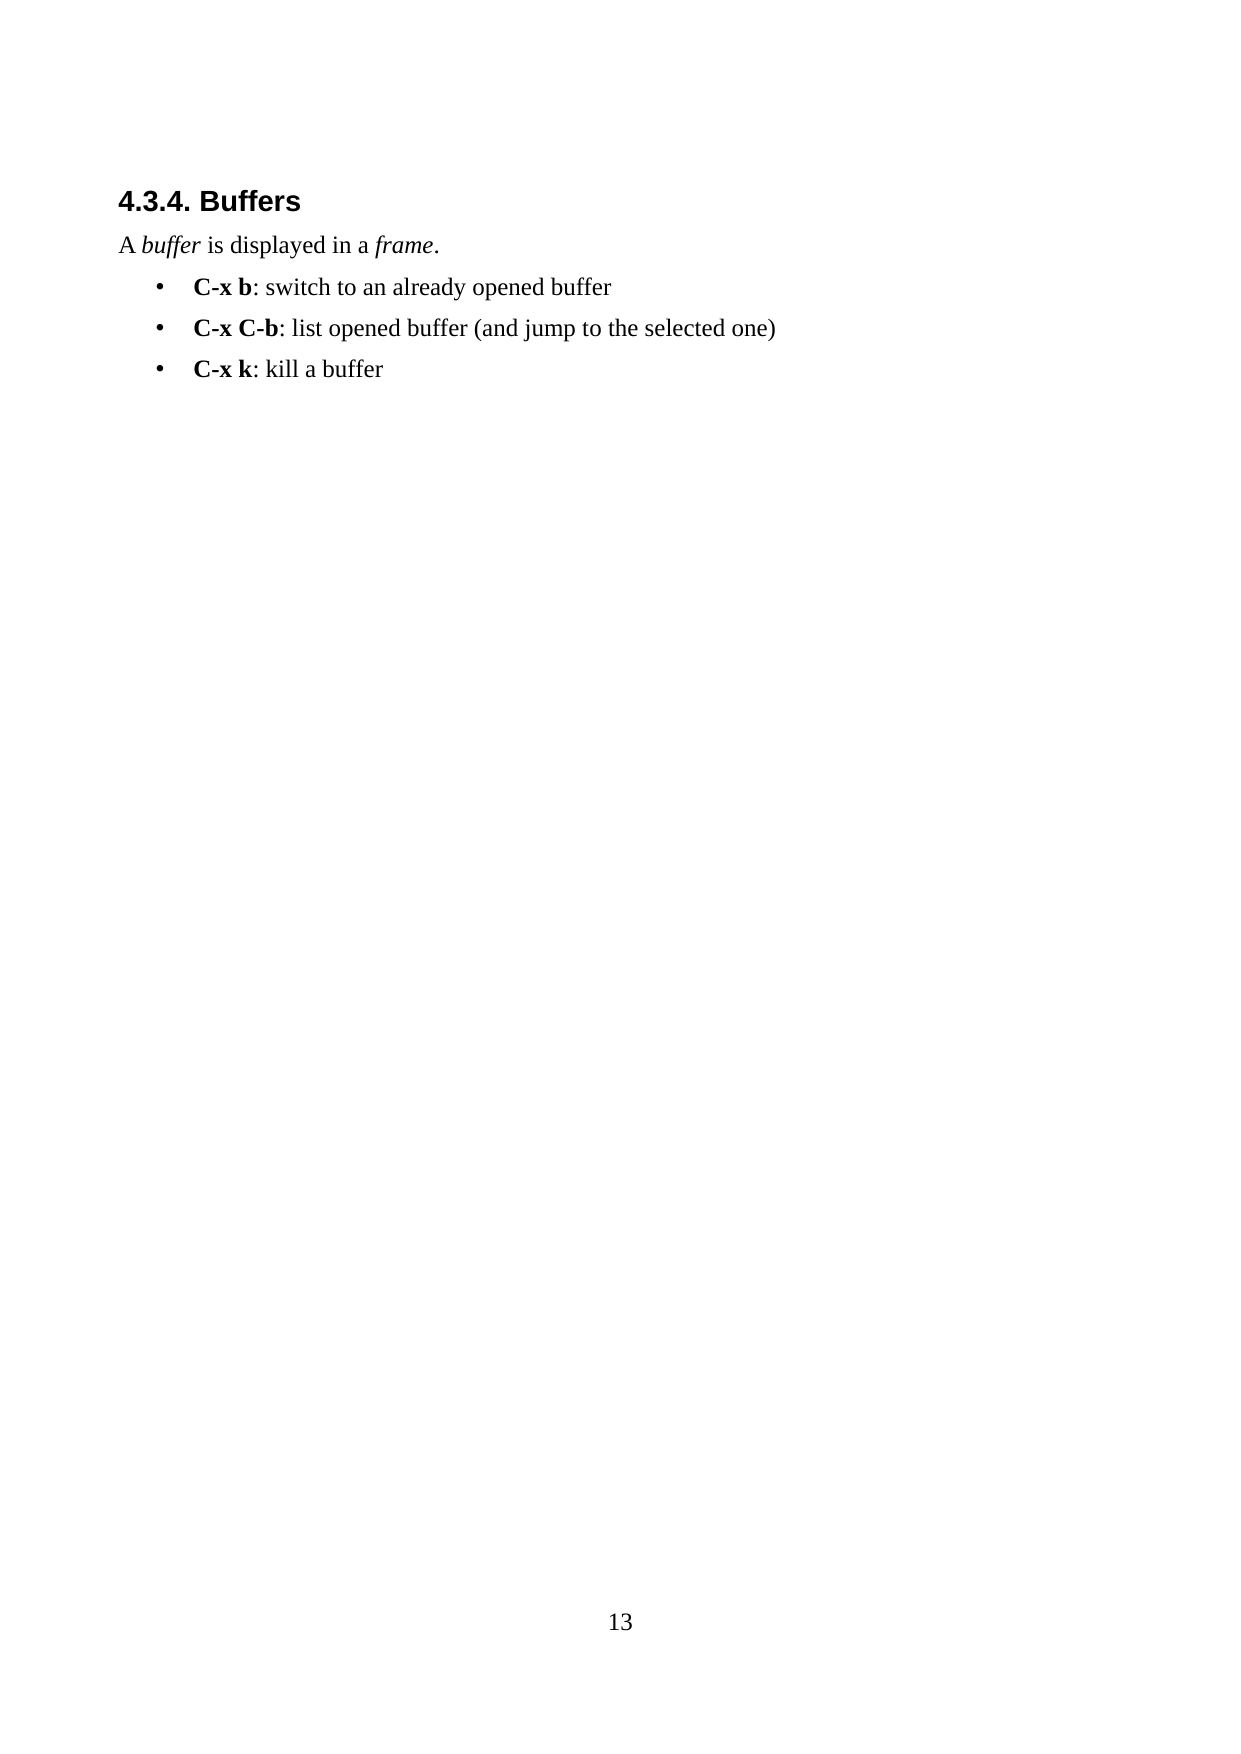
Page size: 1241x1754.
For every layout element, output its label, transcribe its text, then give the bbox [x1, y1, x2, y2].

list C-x k: kill a buffer [156, 354, 1122, 383]
subtitle Buffers [118, 184, 1122, 218]
list C-x b: switch to an already opened buffer [156, 272, 1122, 300]
text A buffer is displayed in a frame. [118, 230, 1122, 259]
list C-x C-b: list opened buffer (and jump to the selected one) [156, 313, 1122, 342]
